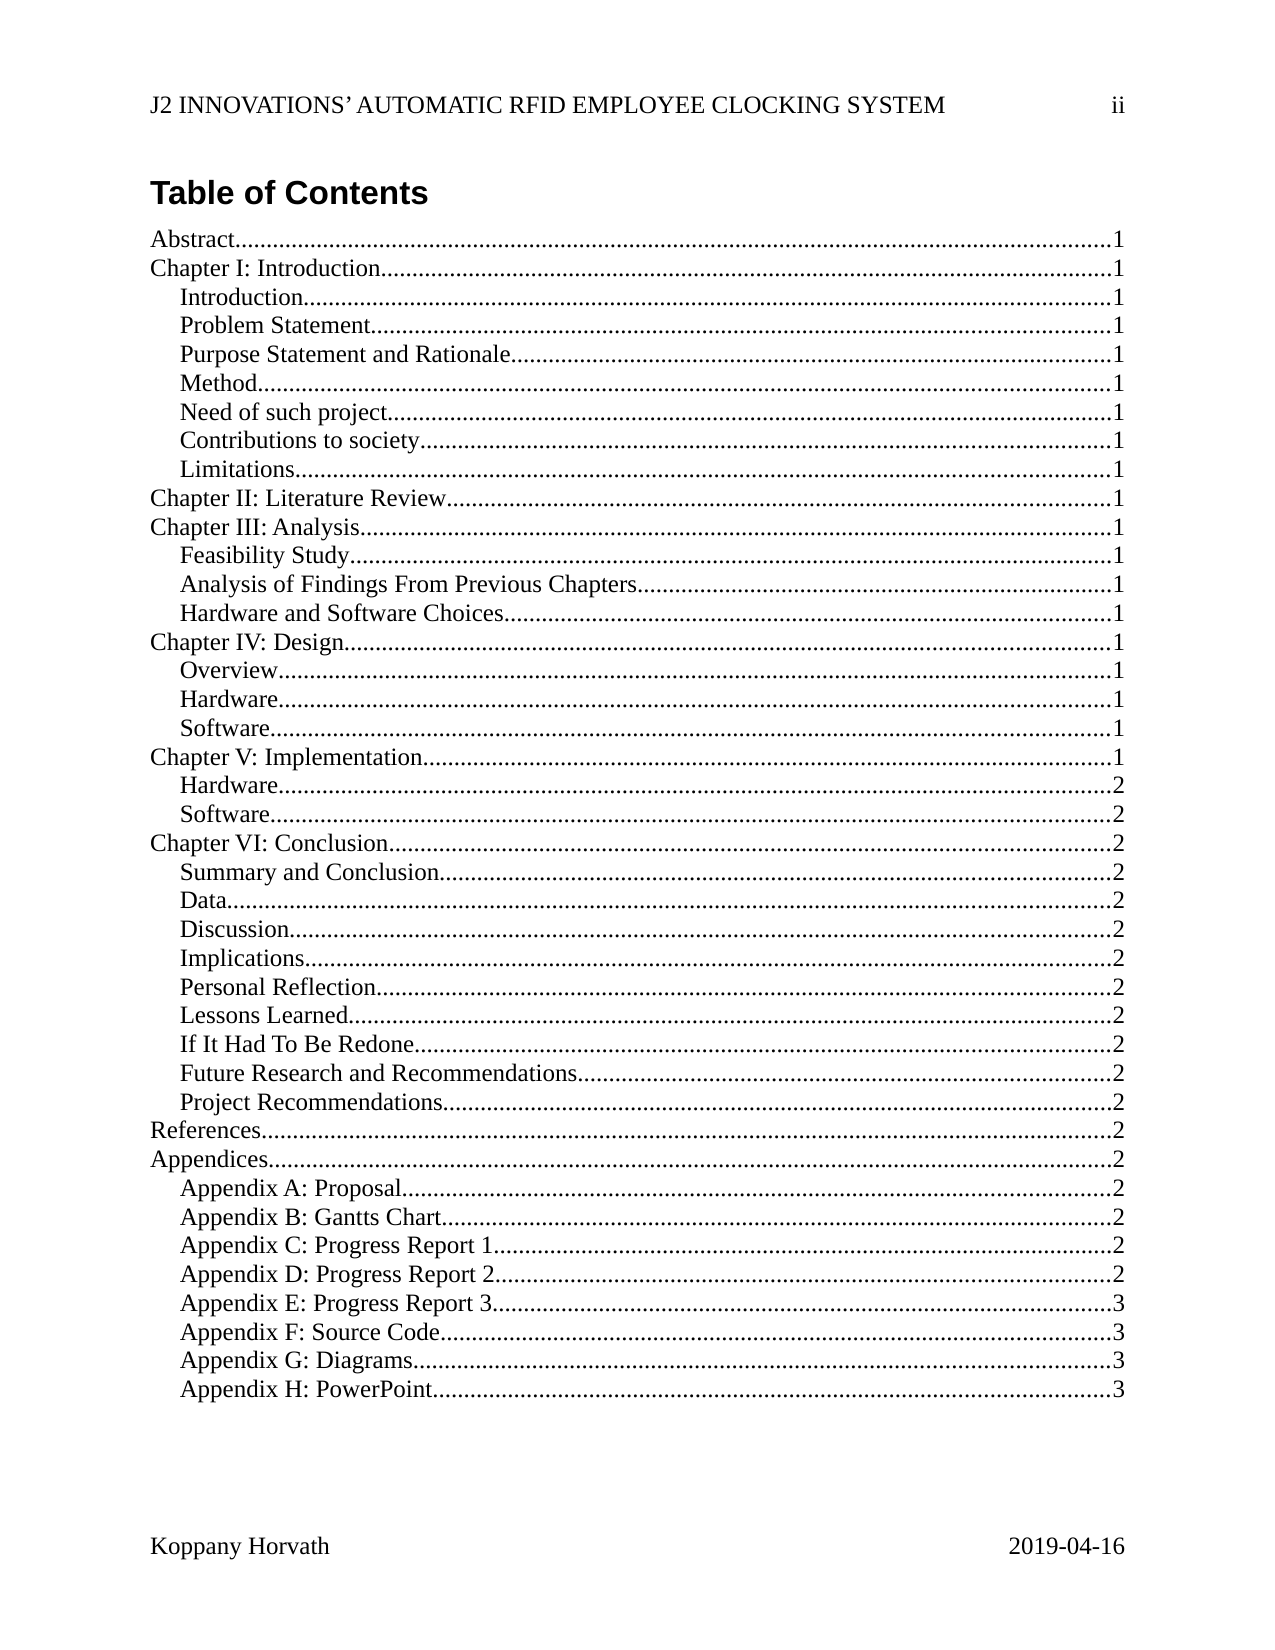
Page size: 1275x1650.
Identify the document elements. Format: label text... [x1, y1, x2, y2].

text Summary and Conclusion 2 [179, 857, 1125, 885]
text Feasibility Study 1 [179, 540, 1125, 569]
text Software 1 [179, 713, 1125, 742]
text Introduction 1 [179, 282, 1125, 310]
text Appendix D: Progress Report 2 2 [179, 1259, 1125, 1288]
text Appendix A: Proposal 2 [179, 1173, 1125, 1202]
text Contributions to society 1 [179, 425, 1125, 454]
text Purpose Statement and Rationale 1 [179, 339, 1125, 368]
text Chapter V: Implementation 1 [150, 742, 1125, 770]
text Hardware and Software Choices 1 [179, 598, 1125, 627]
text Method 1 [179, 368, 1125, 397]
text Hardware 1 [179, 684, 1125, 713]
text Appendix G: Diagrams 3 [179, 1345, 1125, 1374]
text Appendix H: PowerPoint 3 [179, 1374, 1125, 1403]
text Appendix C: Progress Report 1 2 [179, 1230, 1125, 1259]
subtitle Table of Contents [150, 173, 1125, 212]
text Implications 2 [179, 943, 1125, 972]
text Limitations 1 [179, 454, 1125, 483]
text Chapter III: Analysis 1 [150, 512, 1125, 540]
text Chapter VI: Conclusion 2 [150, 828, 1125, 857]
text Chapter IV: Design 1 [150, 627, 1125, 655]
text References 2 [150, 1115, 1125, 1144]
text Appendix B: Gantts Chart 2 [179, 1202, 1125, 1230]
text Chapter II: Literature Review 1 [150, 483, 1125, 512]
text Data 2 [179, 885, 1125, 914]
text Abstract 1 [150, 224, 1125, 253]
text If It Had To Be Redone 2 [179, 1029, 1125, 1058]
text Appendix F: Source Code 3 [179, 1317, 1125, 1345]
text Project Recommendations 2 [179, 1087, 1125, 1115]
text Lessons Learned 2 [179, 1000, 1125, 1029]
text Problem Statement 1 [179, 310, 1125, 339]
text Analysis of Findings From Previous Chapters 1 [179, 569, 1125, 598]
text Overview 1 [179, 655, 1125, 684]
text Software 2 [179, 799, 1125, 828]
text Discussion 2 [179, 914, 1125, 943]
text Need of such project 1 [179, 397, 1125, 425]
text Appendices 2 [150, 1144, 1125, 1173]
text Hardware 2 [179, 770, 1125, 799]
text Appendix E: Progress Report 3 3 [179, 1288, 1125, 1317]
text Future Research and Recommendations 2 [179, 1058, 1125, 1087]
text Chapter I: Introduction 1 [150, 253, 1125, 282]
text Personal Reflection 2 [179, 972, 1125, 1000]
